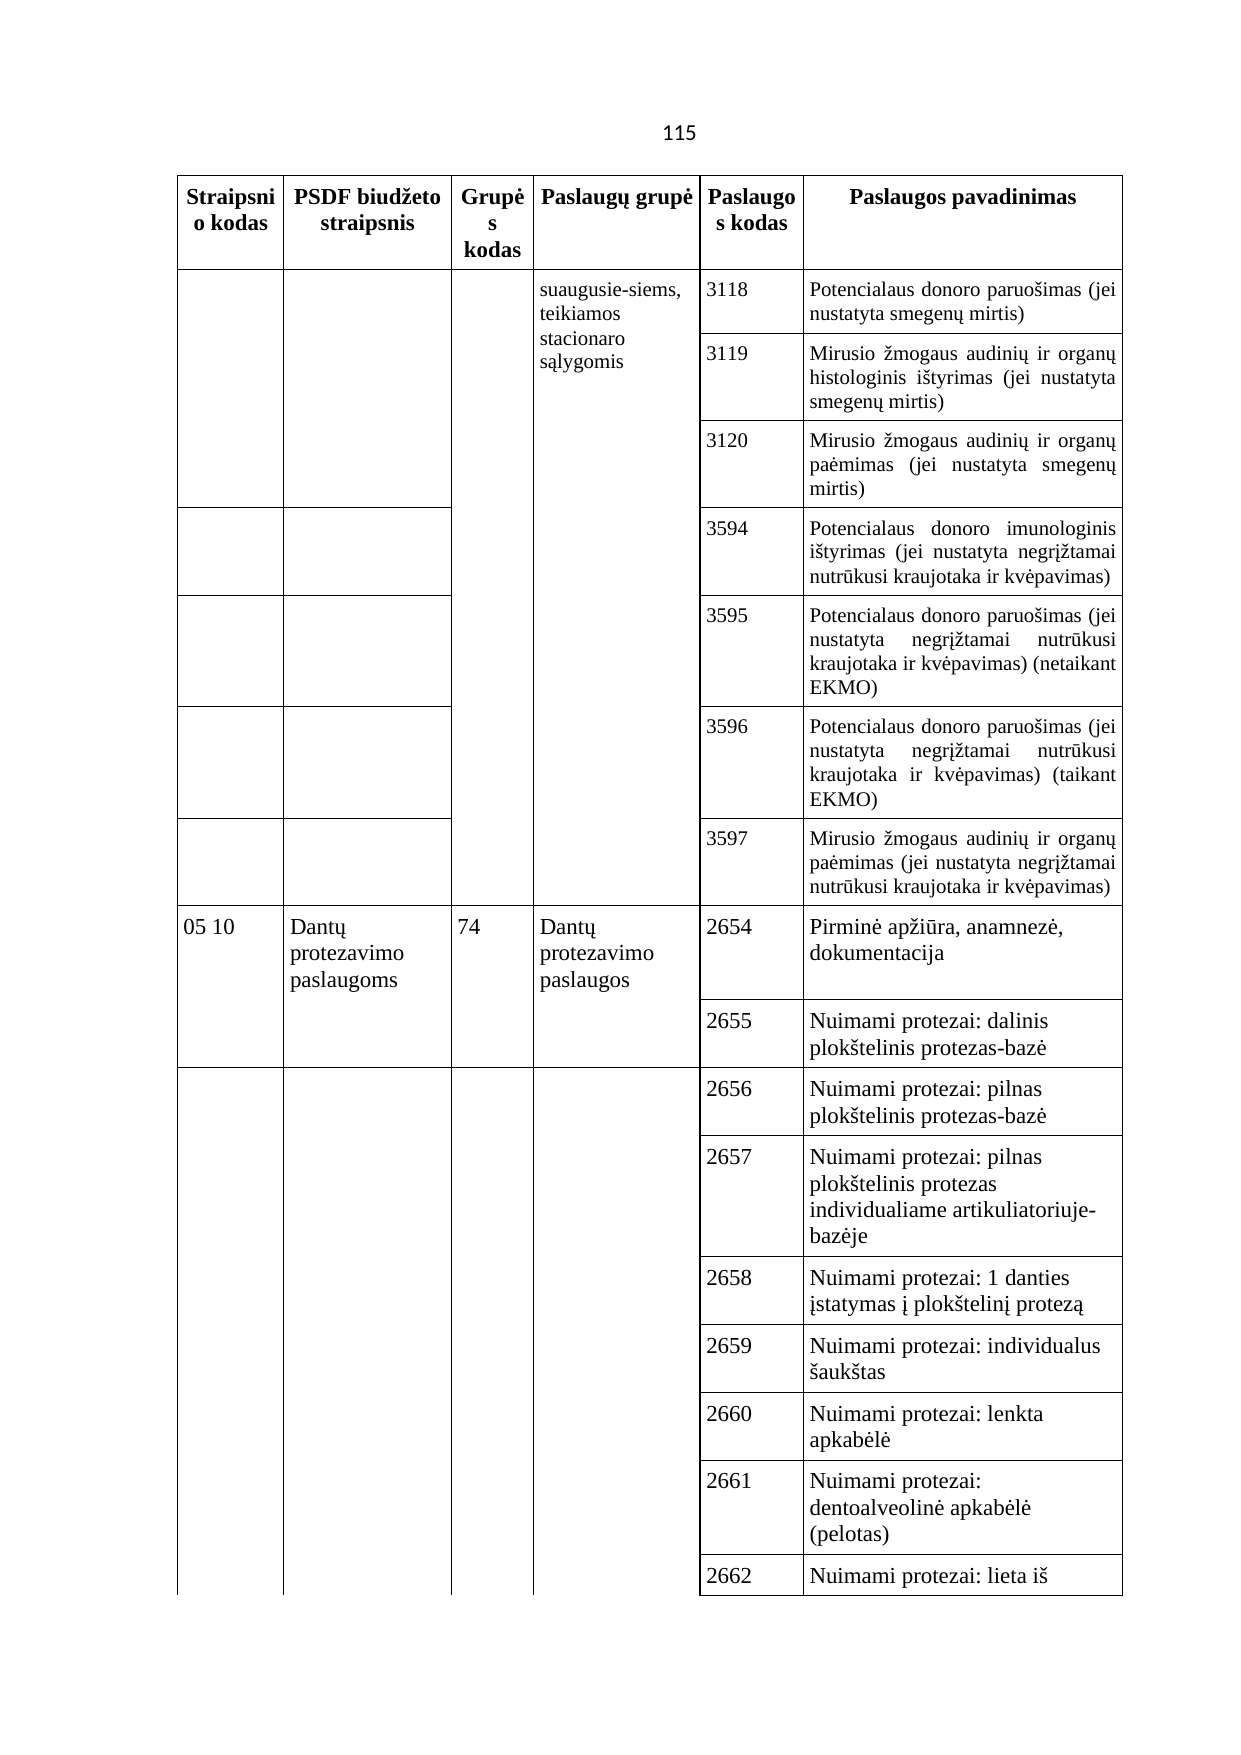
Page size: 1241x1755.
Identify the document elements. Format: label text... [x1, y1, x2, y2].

table_cell [178, 1460, 283, 1554]
table_cell 3118 [701, 270, 803, 332]
table_cell 74 [452, 906, 533, 999]
table_cell [534, 1554, 699, 1595]
table_cell Dantų protezavimo paslaugoms [284, 906, 451, 999]
table_header Straipsnio kodas [178, 176, 283, 269]
table_cell [284, 1324, 451, 1392]
table_cell 3594 [701, 508, 803, 595]
table_cell [284, 819, 451, 905]
table_cell 2662 [701, 1555, 803, 1595]
table_cell [284, 270, 451, 507]
table_cell Nuimami protezai: 1 danties įstatymas į plokštelinį protezą [804, 1257, 1122, 1324]
table_cell 2656 [701, 1068, 803, 1135]
table_cell [452, 1135, 533, 1256]
table_cell Pirminė apžiūra, anamnezė, dokumentacija [804, 906, 1122, 999]
table_cell [534, 1068, 699, 1135]
table_cell 2655 [701, 1000, 803, 1067]
table_cell 3120 [701, 421, 803, 507]
table_cell [452, 1324, 533, 1392]
table_cell 2657 [701, 1136, 803, 1256]
table_cell [284, 508, 451, 595]
table_cell [178, 1068, 283, 1135]
table_cell [178, 508, 283, 595]
table_cell Potencialaus donoro paruošimas (jei nustatyta negrįžtamai nutrūkusi kraujotaka ir kvėpavimas) (taikant EKMO) [804, 707, 1122, 818]
table_cell [284, 1256, 451, 1324]
table_cell [178, 270, 283, 507]
table_cell [452, 1554, 533, 1595]
table_cell Nuimami protezai: dentoalveolinė apkabėlė (pelotas) [804, 1461, 1122, 1554]
table_cell [452, 1256, 533, 1324]
table_header Paslaugų grupė [534, 176, 699, 269]
table_cell [178, 1256, 283, 1324]
table_cell Mirusio žmogaus audinių ir organų histologinis ištyrimas (jei nustatyta smegenų mirtis) [804, 334, 1122, 420]
table_cell [178, 596, 283, 706]
table_cell Potencialaus donoro imunologinis ištyrimas (jei nustatyta negrįžtamai nutrūkusi kraujotaka ir kvėpavimas) [804, 508, 1122, 595]
table_cell [452, 1460, 533, 1554]
table_cell [284, 1392, 451, 1459]
table_cell [284, 1460, 451, 1554]
table_header PSDF biudžeto straipsnis [284, 176, 451, 269]
table_cell Nuimami protezai: dalinis plokštelinis protezas-bazė [804, 1000, 1122, 1067]
table_cell [178, 1554, 283, 1595]
table_cell Potencialaus donoro paruošimas (jei nustatyta smegenų mirtis) [804, 270, 1122, 332]
table_cell [534, 1392, 699, 1459]
table_cell [284, 707, 451, 818]
table_cell 2659 [701, 1325, 803, 1392]
table_cell Potencialaus donoro paruošimas (jei nustatyta negrįžtamai nutrūkusi kraujotaka ir kvėpavimas) (netaikant EKMO) [804, 596, 1122, 706]
table_cell 3596 [701, 707, 803, 818]
table_cell 3119 [701, 334, 803, 420]
table_cell [178, 999, 283, 1067]
table_cell [534, 1460, 699, 1554]
table_cell [452, 999, 533, 1067]
table_cell [284, 596, 451, 706]
table_cell [284, 999, 451, 1067]
table_cell [178, 1324, 283, 1392]
table_cell Nuimami protezai: pilnas plokštelinis protezas-bazė [804, 1068, 1122, 1135]
table_cell Nuimami protezai: lieta iš [804, 1555, 1122, 1595]
table_cell Nuimami protezai: individualus šaukštas [804, 1325, 1122, 1392]
table_cell Nuimami protezai: lenkta apkabėlė [804, 1393, 1122, 1459]
table_cell [452, 1068, 533, 1135]
table_cell 2658 [701, 1257, 803, 1324]
table_cell [534, 1256, 699, 1324]
table_cell Mirusio žmogaus audinių ir organų paėmimas (jei nustatyta negrįžtamai nutrūkusi kraujotaka ir kvėpavimas) [804, 819, 1122, 905]
table_cell Mirusio žmogaus audinių ir organų paėmimas (jei nustatyta smegenų mirtis) [804, 421, 1122, 507]
table_cell 05 10 [178, 906, 283, 999]
table_header Paslaugos pavadinimas [804, 176, 1122, 269]
table_cell [284, 1135, 451, 1256]
table_cell 3595 [701, 596, 803, 706]
table_cell 2661 [701, 1461, 803, 1554]
table_cell [534, 1135, 699, 1256]
table_cell [284, 1068, 451, 1135]
table_cell [178, 1135, 283, 1256]
table_header Paslaugos kodas [701, 176, 803, 269]
table_cell [178, 1392, 283, 1459]
table_cell Nuimami protezai: pilnas plokštelinis protezas individualiame artikuliatoriuje-bazėje [804, 1136, 1122, 1256]
table_cell Dantų protezavimo paslaugos [534, 906, 699, 999]
table_header Grupės kodas [452, 176, 533, 269]
table_cell 2654 [701, 906, 803, 999]
table_cell [284, 1554, 451, 1595]
table_cell 3597 [701, 819, 803, 905]
table_cell [452, 270, 533, 905]
table_cell [534, 999, 699, 1067]
table_cell suaugusie-siems, teikiamos stacionaro sąlygomis [534, 270, 699, 905]
table_cell 2660 [701, 1393, 803, 1459]
table_cell [534, 1324, 699, 1392]
table_cell [178, 707, 283, 818]
table_cell [452, 1392, 533, 1459]
table_cell [178, 819, 283, 905]
